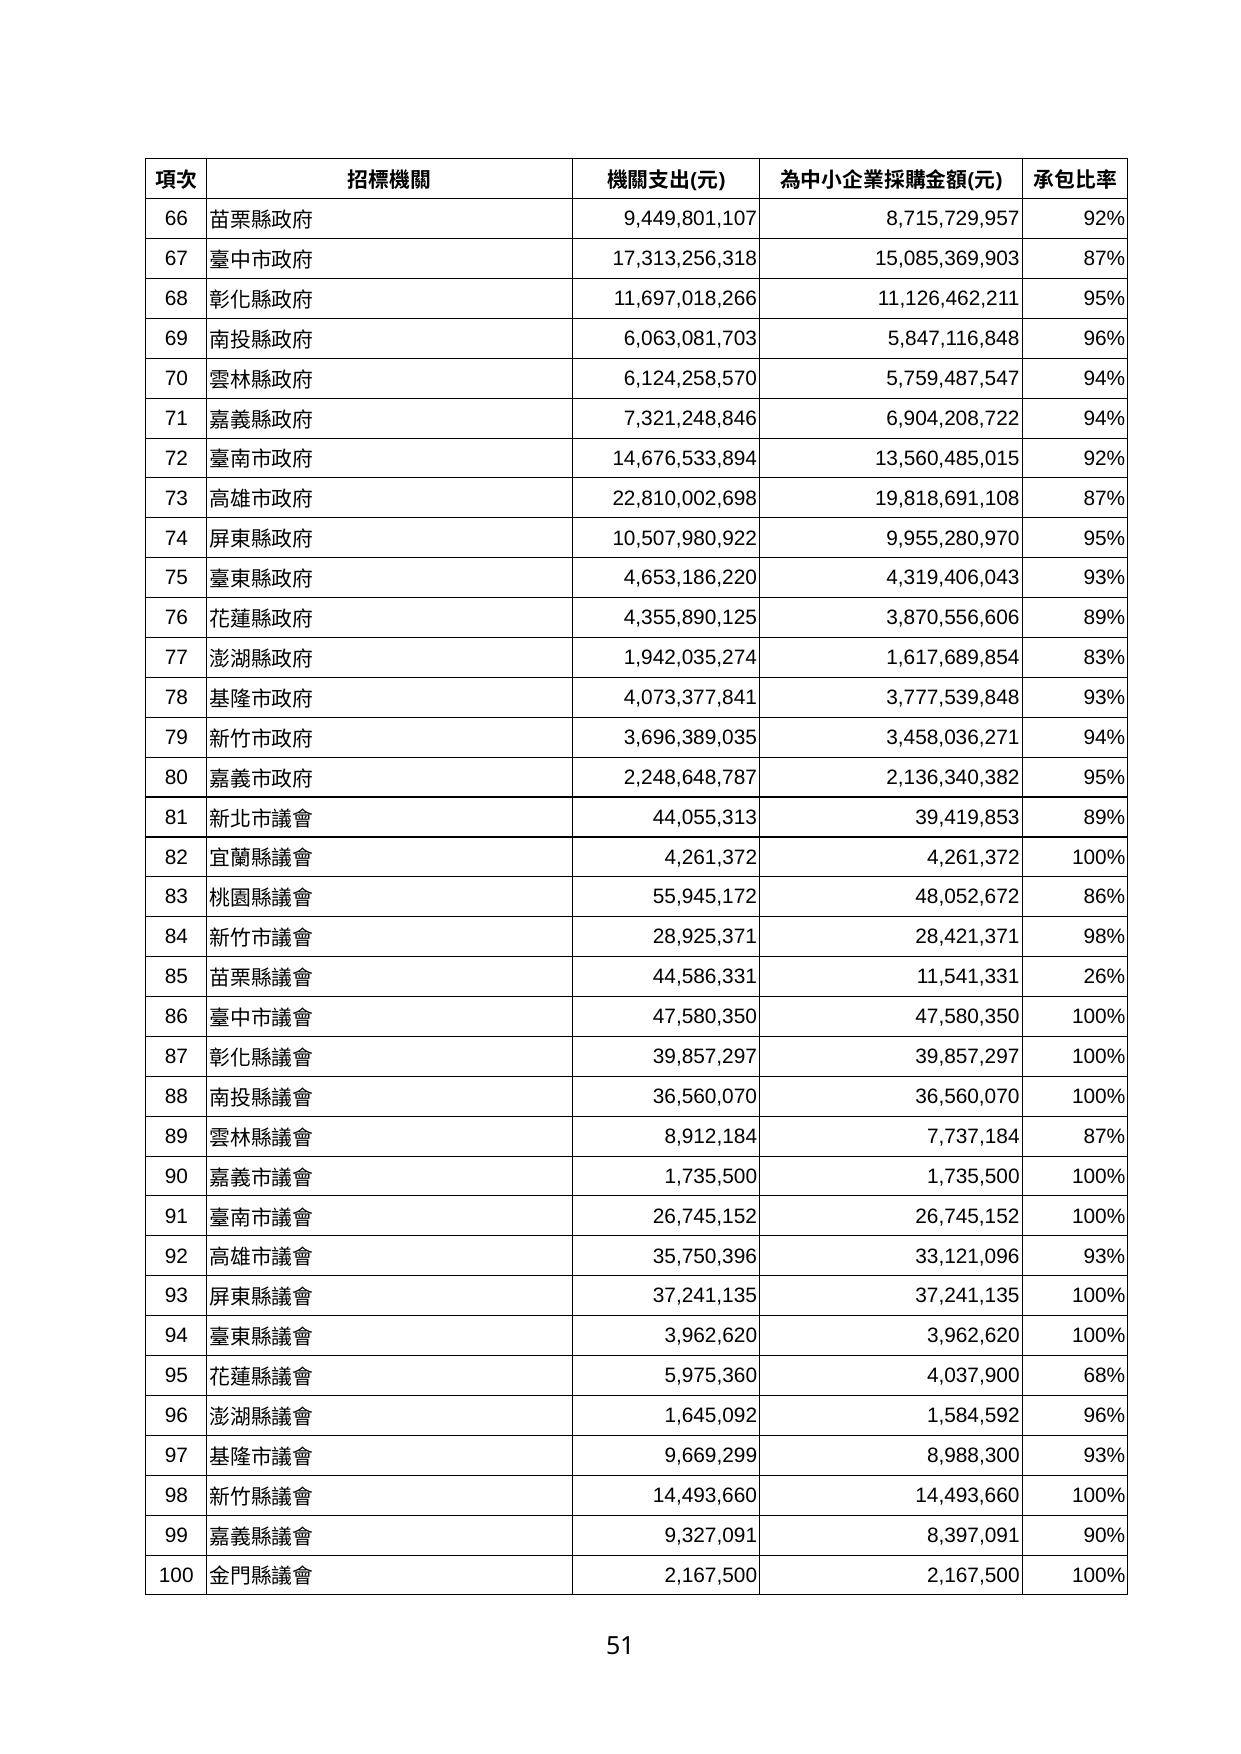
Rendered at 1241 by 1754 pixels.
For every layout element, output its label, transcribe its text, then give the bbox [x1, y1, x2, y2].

table_cell 39,857,297 [573, 1037, 759, 1076]
table_cell 19,818,691,108 [760, 478, 1022, 517]
table_cell 71 [146, 399, 206, 437]
table_cell 72 [146, 439, 206, 477]
table_cell 17,313,256,318 [573, 239, 759, 278]
table_header 承包比率 [1023, 159, 1127, 198]
table_cell 95% [1023, 758, 1127, 796]
table_cell 6,063,081,703 [573, 319, 759, 358]
table_cell 96 [146, 1396, 206, 1435]
table_cell 南投縣政府 [207, 319, 572, 358]
table_cell 臺南市政府 [207, 439, 572, 477]
table_cell 26,745,152 [760, 1196, 1022, 1235]
table_cell 93% [1023, 1436, 1127, 1475]
table_cell 澎湖縣議會 [207, 1396, 572, 1435]
table_cell 74 [146, 518, 206, 557]
table_cell 87% [1023, 239, 1127, 278]
table_cell 3,870,556,606 [760, 598, 1022, 637]
table_cell 100% [1023, 1037, 1127, 1076]
table_cell 7,737,184 [760, 1117, 1022, 1156]
table_cell 屏東縣政府 [207, 518, 572, 557]
table_cell 苗栗縣議會 [207, 957, 572, 996]
table_cell 6,124,258,570 [573, 359, 759, 397]
table_cell 96% [1023, 319, 1127, 358]
table_cell 47,580,350 [760, 997, 1022, 1036]
table_cell 100% [1023, 1316, 1127, 1355]
table_cell 91 [146, 1196, 206, 1235]
table_cell 92% [1023, 439, 1127, 477]
table_cell 76 [146, 598, 206, 637]
table_cell 28,925,371 [573, 917, 759, 956]
table_cell 基隆市政府 [207, 678, 572, 717]
table_cell 26% [1023, 957, 1127, 996]
table_cell 93% [1023, 1236, 1127, 1275]
table_cell 100% [1023, 997, 1127, 1036]
table_cell 5,759,487,547 [760, 359, 1022, 397]
table_cell 9,327,091 [573, 1516, 759, 1554]
table_cell 2,136,340,382 [760, 758, 1022, 796]
table_cell 90 [146, 1157, 206, 1195]
table_cell 36,560,070 [573, 1077, 759, 1116]
table_cell 55,945,172 [573, 877, 759, 916]
table_cell 87% [1023, 1117, 1127, 1156]
table_cell 98 [146, 1476, 206, 1514]
table_cell 5,975,360 [573, 1356, 759, 1395]
table_cell 94 [146, 1316, 206, 1355]
table_cell 94% [1023, 718, 1127, 757]
table_cell 100% [1023, 1476, 1127, 1514]
table_cell 83% [1023, 638, 1127, 677]
table_cell 100 [146, 1556, 206, 1594]
table_cell 85 [146, 957, 206, 996]
table_cell 33,121,096 [760, 1236, 1022, 1275]
table_cell 92 [146, 1236, 206, 1275]
table_cell 嘉義縣政府 [207, 399, 572, 437]
table_cell 14,493,660 [573, 1476, 759, 1514]
table_cell 95% [1023, 279, 1127, 318]
table_cell 9,955,280,970 [760, 518, 1022, 557]
table_cell 98% [1023, 917, 1127, 956]
table_cell 100% [1023, 1077, 1127, 1116]
table_cell 3,696,389,035 [573, 718, 759, 757]
table_cell 15,085,369,903 [760, 239, 1022, 278]
table_cell 2,167,500 [760, 1556, 1022, 1594]
table_cell 28,421,371 [760, 917, 1022, 956]
table_cell 新竹市政府 [207, 718, 572, 757]
table_cell 13,560,485,015 [760, 439, 1022, 477]
table_cell 花蓮縣政府 [207, 598, 572, 637]
table_cell 8,988,300 [760, 1436, 1022, 1475]
table_cell 花蓮縣議會 [207, 1356, 572, 1395]
table_cell 68% [1023, 1356, 1127, 1395]
table_cell 44,586,331 [573, 957, 759, 996]
table_cell 1,735,500 [573, 1157, 759, 1195]
table_cell 100% [1023, 1276, 1127, 1315]
table_cell 39,857,297 [760, 1037, 1022, 1076]
table_cell 1,617,689,854 [760, 638, 1022, 677]
table_cell 94% [1023, 359, 1127, 397]
table_cell 86% [1023, 877, 1127, 916]
table_cell 100% [1023, 1157, 1127, 1195]
table_cell 2,167,500 [573, 1556, 759, 1594]
table_cell 11,126,462,211 [760, 279, 1022, 318]
table_cell 2,248,648,787 [573, 758, 759, 796]
table_cell 84 [146, 917, 206, 956]
table_cell 87% [1023, 478, 1127, 517]
table_cell 8,912,184 [573, 1117, 759, 1156]
table_cell 臺東縣議會 [207, 1316, 572, 1355]
table_cell 4,355,890,125 [573, 598, 759, 637]
table_cell 83 [146, 877, 206, 916]
table_cell 新北市議會 [207, 798, 572, 836]
table_cell 新竹市議會 [207, 917, 572, 956]
table_cell 26,745,152 [573, 1196, 759, 1235]
table_cell 臺東縣政府 [207, 558, 572, 597]
table_cell 68 [146, 279, 206, 318]
table_cell 彰化縣政府 [207, 279, 572, 318]
table_cell 75 [146, 558, 206, 597]
table_cell 70 [146, 359, 206, 397]
table_cell 彰化縣議會 [207, 1037, 572, 1076]
table_cell 89% [1023, 798, 1127, 836]
table_cell 89 [146, 1117, 206, 1156]
table_cell 雲林縣議會 [207, 1117, 572, 1156]
table_cell 11,541,331 [760, 957, 1022, 996]
table_cell 高雄市政府 [207, 478, 572, 517]
table_cell 4,073,377,841 [573, 678, 759, 717]
table_cell 36,560,070 [760, 1077, 1022, 1116]
table_cell 金門縣議會 [207, 1556, 572, 1594]
table_cell 89% [1023, 598, 1127, 637]
table_cell 屏東縣議會 [207, 1276, 572, 1315]
table_cell 99 [146, 1516, 206, 1554]
table_cell 39,419,853 [760, 798, 1022, 836]
table_cell 77 [146, 638, 206, 677]
table_cell 47,580,350 [573, 997, 759, 1036]
table_cell 96% [1023, 1396, 1127, 1435]
table_cell 10,507,980,922 [573, 518, 759, 557]
table_cell 97 [146, 1436, 206, 1475]
table_cell 9,449,801,107 [573, 199, 759, 238]
table_cell 35,750,396 [573, 1236, 759, 1275]
table_cell 66 [146, 199, 206, 238]
table_cell 苗栗縣政府 [207, 199, 572, 238]
table_cell 86 [146, 997, 206, 1036]
table_cell 澎湖縣政府 [207, 638, 572, 677]
table_cell 22,810,002,698 [573, 478, 759, 517]
table_cell 嘉義縣議會 [207, 1516, 572, 1554]
table_cell 3,777,539,848 [760, 678, 1022, 717]
table_cell 82 [146, 838, 206, 876]
table_cell 93 [146, 1276, 206, 1315]
table_cell 3,962,620 [573, 1316, 759, 1355]
table_header 為中小企業採購金額(元) [760, 159, 1022, 198]
table_header 項次 [146, 159, 206, 198]
table_cell 1,735,500 [760, 1157, 1022, 1195]
table_cell 桃園縣議會 [207, 877, 572, 916]
table_cell 93% [1023, 558, 1127, 597]
table_cell 4,319,406,043 [760, 558, 1022, 597]
table_cell 80 [146, 758, 206, 796]
table_cell 93% [1023, 678, 1127, 717]
table_cell 臺南市議會 [207, 1196, 572, 1235]
table_cell 新竹縣議會 [207, 1476, 572, 1514]
table_cell 67 [146, 239, 206, 278]
table_cell 3,962,620 [760, 1316, 1022, 1355]
table_cell 100% [1023, 838, 1127, 876]
table_cell 78 [146, 678, 206, 717]
table_cell 95 [146, 1356, 206, 1395]
table_cell 81 [146, 798, 206, 836]
table_cell 100% [1023, 1556, 1127, 1594]
table_cell 88 [146, 1077, 206, 1116]
table_cell 7,321,248,846 [573, 399, 759, 437]
table_cell 1,645,092 [573, 1396, 759, 1435]
table_cell 73 [146, 478, 206, 517]
table_cell 14,493,660 [760, 1476, 1022, 1514]
table_cell 87 [146, 1037, 206, 1076]
table_cell 4,261,372 [573, 838, 759, 876]
table_cell 1,942,035,274 [573, 638, 759, 677]
table_cell 嘉義市政府 [207, 758, 572, 796]
table_cell 4,653,186,220 [573, 558, 759, 597]
table_cell 嘉義市議會 [207, 1157, 572, 1195]
table_cell 1,584,592 [760, 1396, 1022, 1435]
table_cell 11,697,018,266 [573, 279, 759, 318]
table_cell 100% [1023, 1196, 1127, 1235]
table_cell 4,261,372 [760, 838, 1022, 876]
table_cell 高雄市議會 [207, 1236, 572, 1275]
table_cell 8,397,091 [760, 1516, 1022, 1554]
table_cell 92% [1023, 199, 1127, 238]
table_cell 4,037,900 [760, 1356, 1022, 1395]
table_cell 5,847,116,848 [760, 319, 1022, 358]
table_cell 44,055,313 [573, 798, 759, 836]
table_cell 9,669,299 [573, 1436, 759, 1475]
table_cell 69 [146, 319, 206, 358]
table_cell 臺中市議會 [207, 997, 572, 1036]
table_cell 37,241,135 [760, 1276, 1022, 1315]
table_cell 3,458,036,271 [760, 718, 1022, 757]
table_cell 48,052,672 [760, 877, 1022, 916]
table_header 機關支出(元) [573, 159, 759, 198]
table_cell 基隆市議會 [207, 1436, 572, 1475]
table_cell 8,715,729,957 [760, 199, 1022, 238]
table_cell 南投縣議會 [207, 1077, 572, 1116]
table_cell 79 [146, 718, 206, 757]
table_cell 37,241,135 [573, 1276, 759, 1315]
table_cell 宜蘭縣議會 [207, 838, 572, 876]
table_cell 雲林縣政府 [207, 359, 572, 397]
table_cell 6,904,208,722 [760, 399, 1022, 437]
table_cell 臺中市政府 [207, 239, 572, 278]
table_cell 14,676,533,894 [573, 439, 759, 477]
table_cell 94% [1023, 399, 1127, 437]
table_cell 95% [1023, 518, 1127, 557]
table_cell 90% [1023, 1516, 1127, 1554]
table_header 招標機關 [207, 159, 572, 198]
